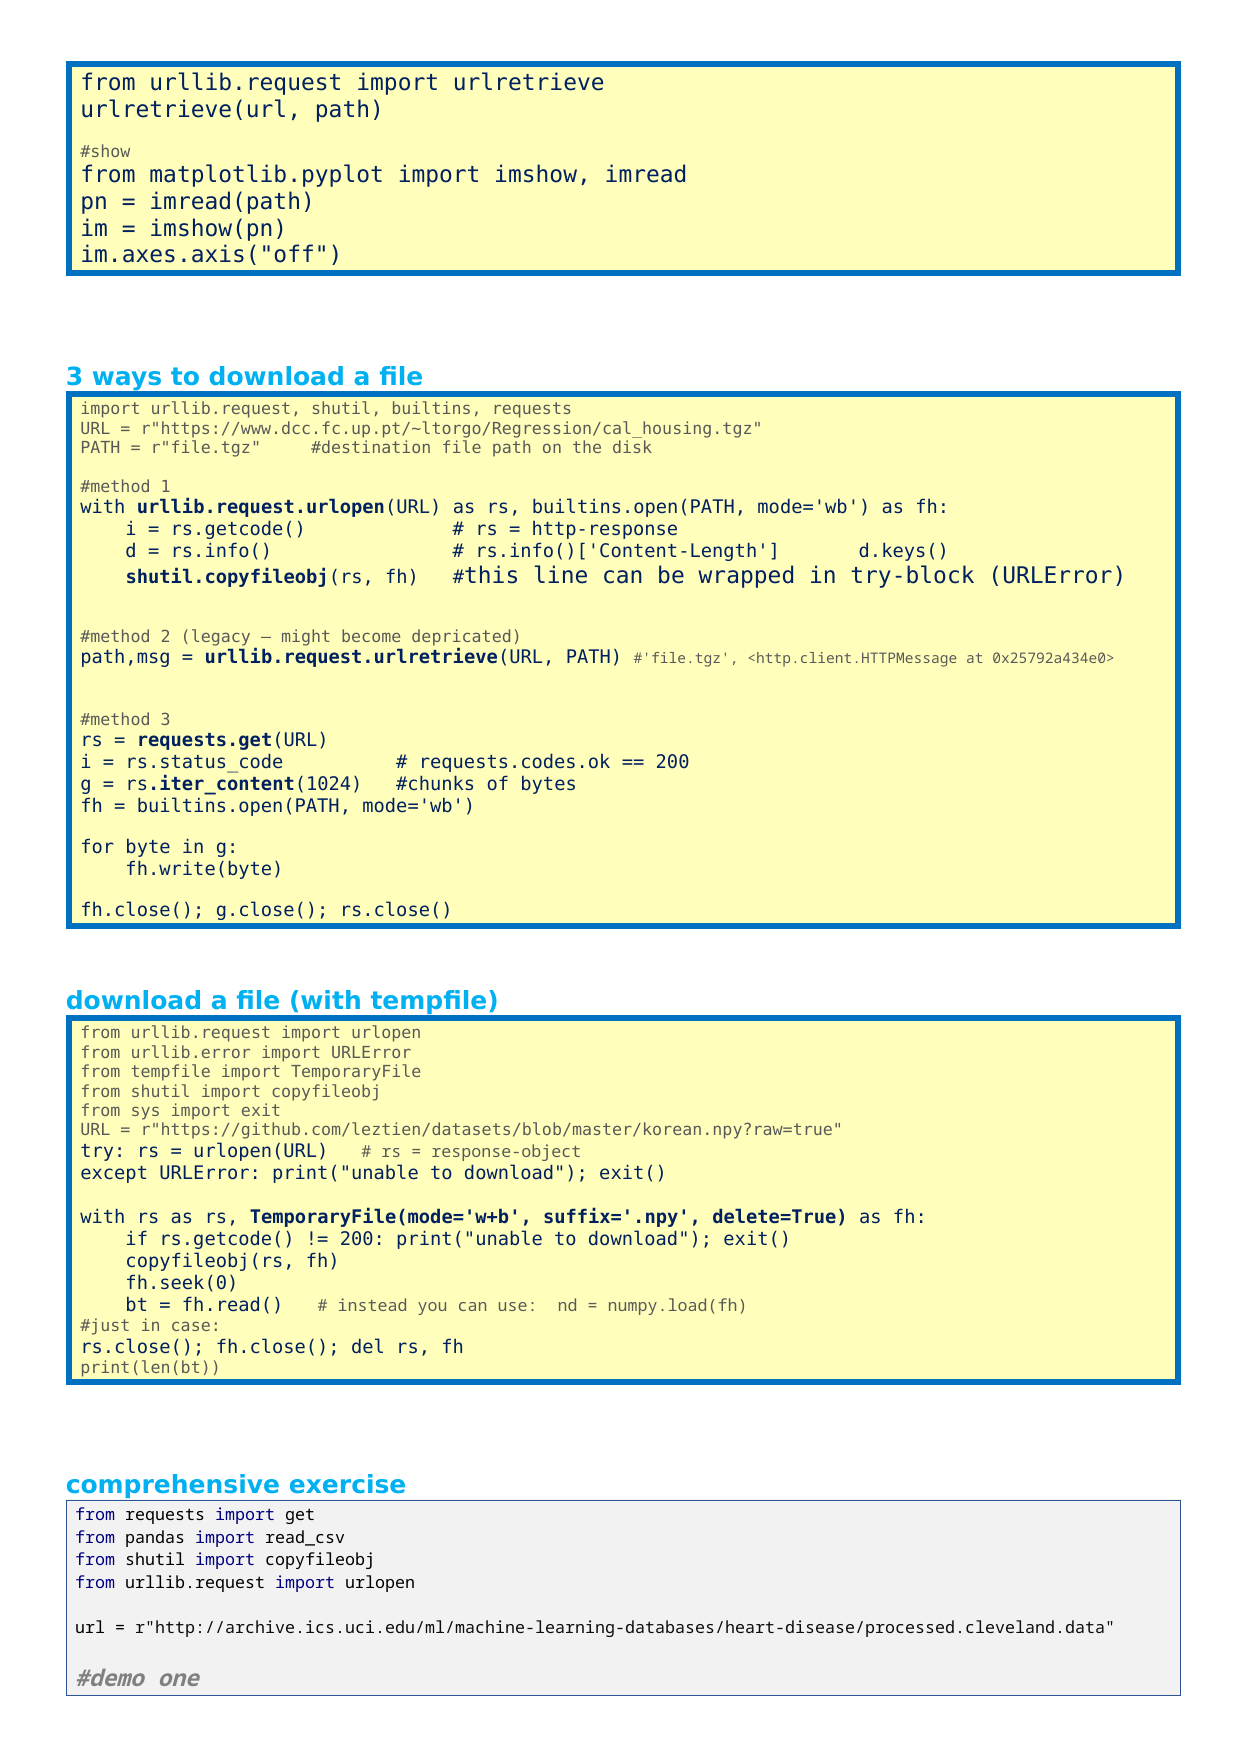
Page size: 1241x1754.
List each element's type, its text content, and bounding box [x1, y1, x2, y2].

text im.axes.axis("off") [72, 233, 1175, 270]
text from sys import exit [72, 1093, 1175, 1112]
text fh.write(byte) [72, 849, 1175, 871]
text URL = r"https://github.com/leztien/datasets/blob/master/korean.npy?raw=true" [72, 1112, 1175, 1131]
text import urllib.request, shutil, builtins, requests [72, 397, 1175, 410]
text fh.close(); g.close(); rs.close() [72, 891, 1175, 923]
text if rs.getcode() != 200: print("unable to download"); exit() [72, 1220, 1175, 1242]
text rs.close(); fh.close(); del rs, fh [72, 1327, 1175, 1349]
text from urllib.request import urlopen [72, 1021, 1175, 1034]
text #method 1 [72, 468, 1175, 488]
text g = rs.iter_content(1024) #chunks of bytes [72, 764, 1175, 786]
text PATH = r"file.tgz" #destination file path on the disk [72, 430, 1175, 449]
text i = rs.getcode() # rs = http-response [72, 510, 1175, 532]
text fh = builtins.open(PATH, mode='wb') [72, 786, 1175, 808]
text pn = imread(path) [72, 180, 1175, 206]
text path,msg = urllib.request.urlretrieve(URL, PATH) #'file.tgz', <http.client.HTTPMessage at 0x25792a434e0> [72, 638, 1175, 660]
text print(len(bt)) [72, 1349, 1175, 1379]
text with urllib.request.urlopen(URL) as rs, builtins.open(PATH, mode='wb') as fh: [72, 488, 1175, 510]
text from urllib.error import URLError [72, 1034, 1175, 1054]
text URL = r"https://www.dcc.fc.up.pt/~ltorgo/Regression/cal_housing.tgz" [72, 410, 1175, 430]
text bt = fh.read() # instead you can use: nd = numpy.load(fh) [72, 1285, 1175, 1308]
text from requests import get from pandas import read_csv from shutil import copyfileobj from urllib.request import urlopen url = r"http://archive.ics.uci.edu/ml/machine-learning-databases/heart-disease/processed.cleveland.data" #demo one [67, 1501, 1180, 1695]
text shutil.copyfileobj(rs, fh) #this line can be wrapped in try-block (URLError) [72, 553, 1175, 580]
text #show [72, 134, 1175, 153]
title 3 ways to download a file [66, 362, 1181, 391]
title comprehensive exercise [66, 1470, 1181, 1499]
text #just in case: [72, 1308, 1175, 1327]
text fh.seek(0) [72, 1263, 1175, 1285]
text urlretrieve(url, path) [72, 88, 1175, 114]
text copyfileobj(rs, fh) [72, 1242, 1175, 1263]
text for byte in g: [72, 828, 1175, 849]
text try: rs = urlopen(URL) # rs = response-object [72, 1131, 1175, 1154]
text from shutil import copyfileobj [72, 1073, 1175, 1093]
text im = imshow(pn) [72, 206, 1175, 233]
title download a file (with tempfile) [66, 986, 1181, 1015]
text from urllib.request import urlretrieve [72, 67, 1175, 88]
text d = rs.info() # rs.info()['Content-Length'] d.keys() [72, 532, 1175, 553]
text i = rs.status_code # requests.codes.ok == 200 [72, 743, 1175, 764]
text from matplotlib.pyplot import imshow, imread [72, 153, 1175, 180]
text from tempfile import TemporaryFile [72, 1054, 1175, 1073]
text #method 2 (legacy – might become depricated) [72, 619, 1175, 638]
text #method 3 [72, 701, 1175, 721]
text rs = requests.get(URL) [72, 721, 1175, 743]
text except URLError: print("unable to download"); exit() [72, 1154, 1175, 1176]
text with rs as rs, TemporaryFile(mode='w+b', suffix='.npy', delete=True) as fh: [72, 1198, 1175, 1220]
